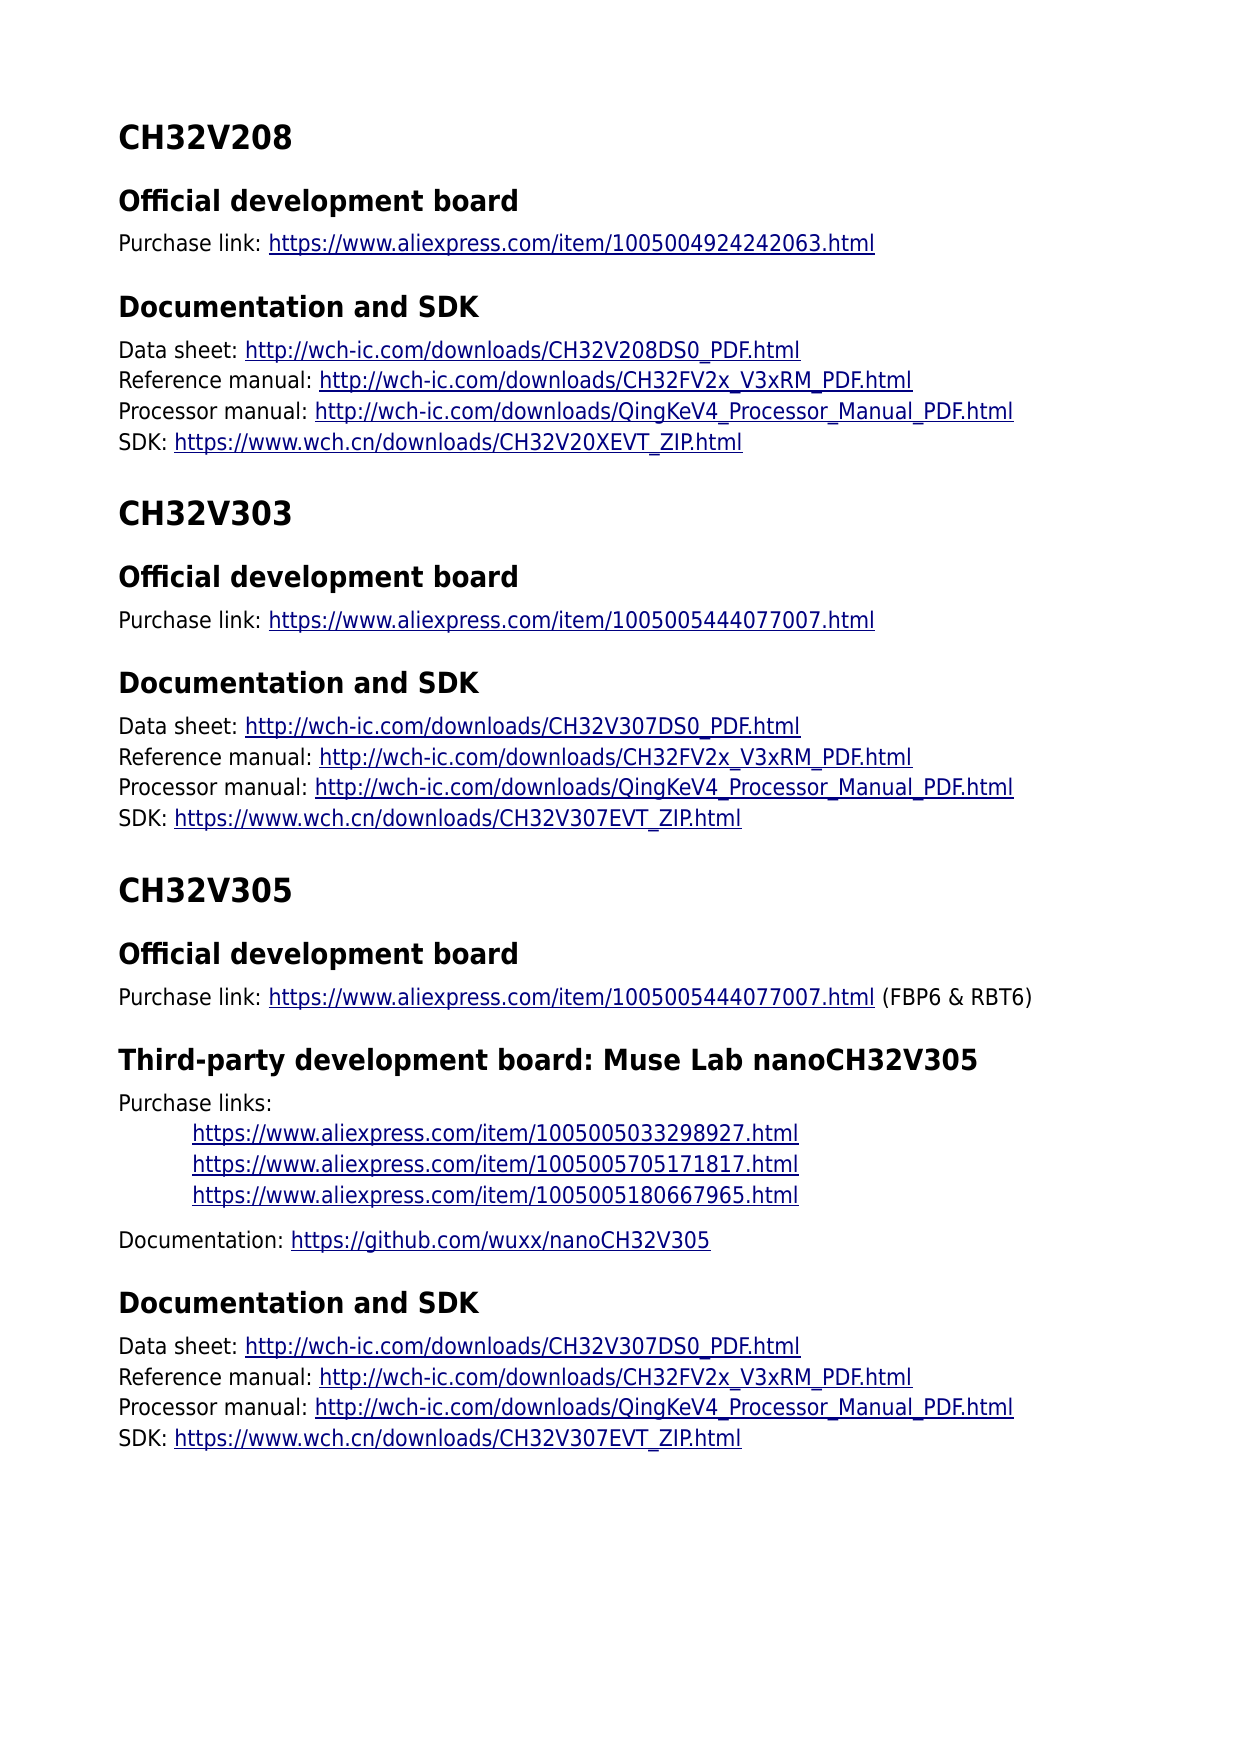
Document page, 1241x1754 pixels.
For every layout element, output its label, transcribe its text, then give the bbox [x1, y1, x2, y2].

text https://www.aliexpress.com/item/1005005705171817.html [192, 1151, 1122, 1178]
subtitle Documentation and SDK [118, 290, 1122, 324]
subtitle CH32V303 [118, 495, 1122, 533]
text Processor manual: http://wch-ic.com/downloads/QingKeV4_Processor_Manual_PDF.html [118, 774, 1122, 801]
text Processor manual: http://wch-ic.com/downloads/QingKeV4_Processor_Manual_PDF.html [118, 398, 1122, 425]
text Purchase link: https://www.aliexpress.com/item/1005005444077007.html [118, 607, 1122, 634]
text Processor manual: http://wch-ic.com/downloads/QingKeV4_Processor_Manual_PDF.html [118, 1394, 1122, 1421]
text Documentation: https://github.com/wuxx/nanoCH32V305 [118, 1227, 1122, 1254]
subtitle Documentation and SDK [118, 1287, 1122, 1321]
text https://www.aliexpress.com/item/1005005033298927.html [192, 1121, 1122, 1147]
subtitle CH32V208 [118, 118, 1122, 157]
text Purchase link: https://www.aliexpress.com/item/1005004924242063.html [118, 231, 1122, 257]
text Reference manual: http://wch-ic.com/downloads/CH32FV2x_V3xRM_PDF.html [118, 1364, 1122, 1391]
subtitle CH32V305 [118, 871, 1122, 910]
text Data sheet: http://wch-ic.com/downloads/CH32V307DS0_PDF.html [118, 713, 1122, 740]
text Reference manual: http://wch-ic.com/downloads/CH32FV2x_V3xRM_PDF.html [118, 744, 1122, 771]
subtitle Documentation and SDK [118, 667, 1122, 701]
text Purchase link: https://www.aliexpress.com/item/1005005444077007.html (FBP6 & RBT6) [118, 984, 1122, 1010]
text Data sheet: http://wch-ic.com/downloads/CH32V307DS0_PDF.html [118, 1333, 1122, 1360]
subtitle Official development board [118, 561, 1122, 594]
text https://www.aliexpress.com/item/1005005180667965.html [192, 1182, 1122, 1208]
subtitle Third-party development board: Muse Lab nanoCH32V305 [118, 1043, 1122, 1077]
subtitle Official development board [118, 937, 1122, 971]
text SDK: https://www.wch.cn/downloads/CH32V20XEVT_ZIP.html [118, 429, 1122, 455]
text Purchase links: [118, 1090, 1122, 1117]
text SDK: https://www.wch.cn/downloads/CH32V307EVT_ZIP.html [118, 1425, 1122, 1452]
subtitle Official development board [118, 184, 1122, 218]
text SDK: https://www.wch.cn/downloads/CH32V307EVT_ZIP.html [118, 805, 1122, 832]
text Reference manual: http://wch-ic.com/downloads/CH32FV2x_V3xRM_PDF.html [118, 367, 1122, 394]
text Data sheet: http://wch-ic.com/downloads/CH32V208DS0_PDF.html [118, 337, 1122, 363]
